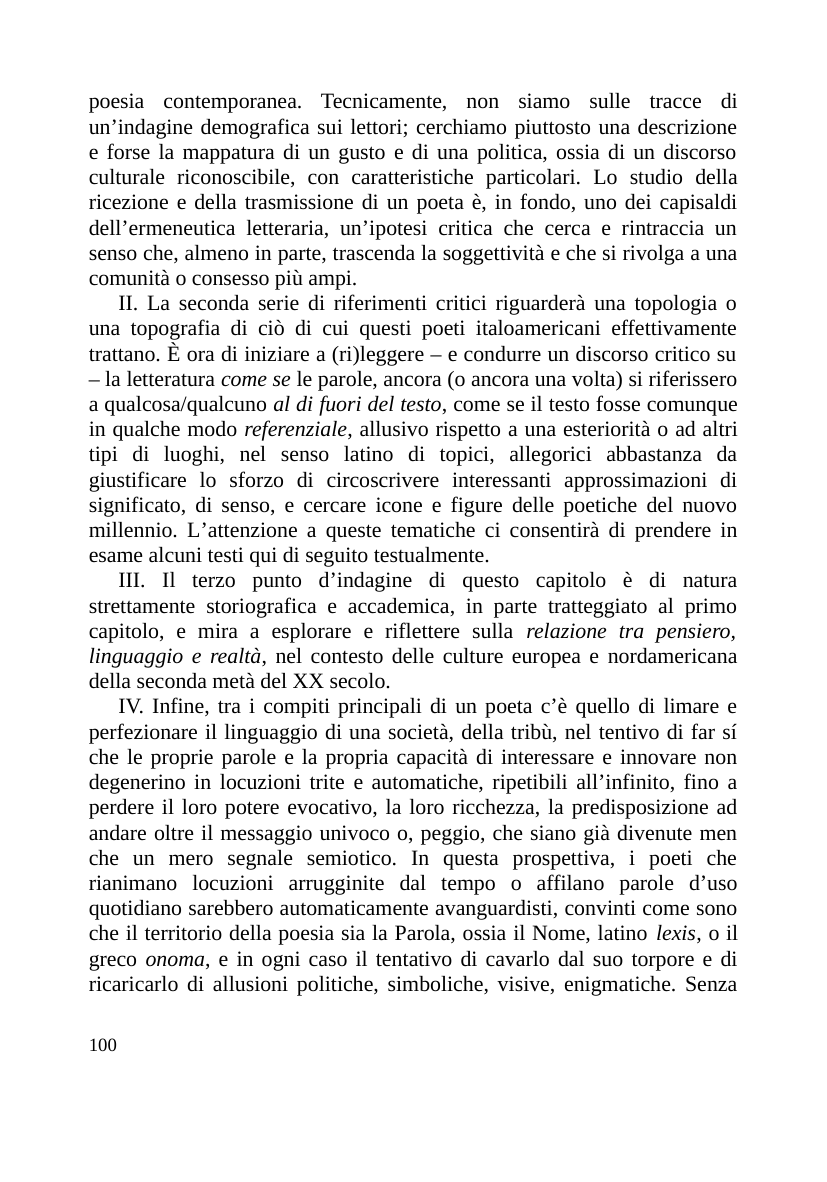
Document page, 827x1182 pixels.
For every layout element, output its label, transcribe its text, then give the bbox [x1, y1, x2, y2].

text IV. Infine, tra i compiti principali di un poeta c’è quello di limare e perfezionare il linguaggio di una società, della tribù, nel tentivo di far sí che le proprie parole e la propria capacità di interessare e innovare non degenerino in locuzioni trite e automatiche, ripetibili all’infinito, fino a perdere il loro potere evocativo, la loro ricchezza, la predisposizione ad andare oltre il messaggio univoco o, peggio, che siano già divenute men che un mero segnale semiotico. In questa prospettiva, i poeti che rianimano locuzioni arrugginite dal tempo o affilano parole d’uso quotidiano sarebbero automaticamente avanguardisti, convinti come sono che il territorio della poesia sia la Parola, ossia il Nome, latino lexis, o il greco onoma, e in ogni caso il tentativo di cavarlo dal suo torpore e di ricaricarlo di allusioni politiche, simboliche, visive, enigmatiche. Senza [88, 693, 738, 996]
text III. Il terzo punto d’indagine di questo capitolo è di natura strettamente storiografica e accademica, in parte tratteggiato al primo capitolo, e mira a esplorare e riflettere sulla relazione tra pensiero, linguaggio e realtà, nel contesto delle culture europea e nordamericana della seconda metà del XX secolo. [88, 567, 738, 693]
text II. La seconda serie di riferimenti critici riguarderà una topologia o una topografia di ciò di cui questi poeti italoamericani effettivamente trattano. È ora di iniziare a (ri)leggere – e condurre un discorso critico su – la letteratura come se le parole, ancora (o ancora una volta) si riferissero a qualcosa/qualcuno al di fuori del testo, come se il testo fosse comunque in qualche modo referenziale, allusivo rispetto a una esteriorità o ad altri tipi di luoghi, nel senso latino di topici, allegorici abbastanza da giustificare lo sforzo di circoscrivere interessanti approssimazioni di significato, di senso, e cercare icone e figure delle poetiche del nuovo millennio. L’attenzione a queste tematiche ci consentirà di prendere in esame alcuni testi qui di seguito testualmente. [88, 290, 738, 567]
text poesia contemporanea. Tecnicamente, non siamo sulle tracce di un’indagine demografica sui lettori; cerchiamo piuttosto una descrizione e forse la mappatura di un gusto e di una politica, ossia di un discorso culturale riconoscibile, con caratteristiche particolari. Lo studio della ricezione e della trasmissione di un poeta è, in fondo, uno dei capisaldi dell’ermeneutica letteraria, un’ipotesi critica che cerca e rintraccia un senso che, almeno in parte, trascenda la soggettività e che si rivolga a una comunità o consesso più ampi. [88, 88, 738, 290]
